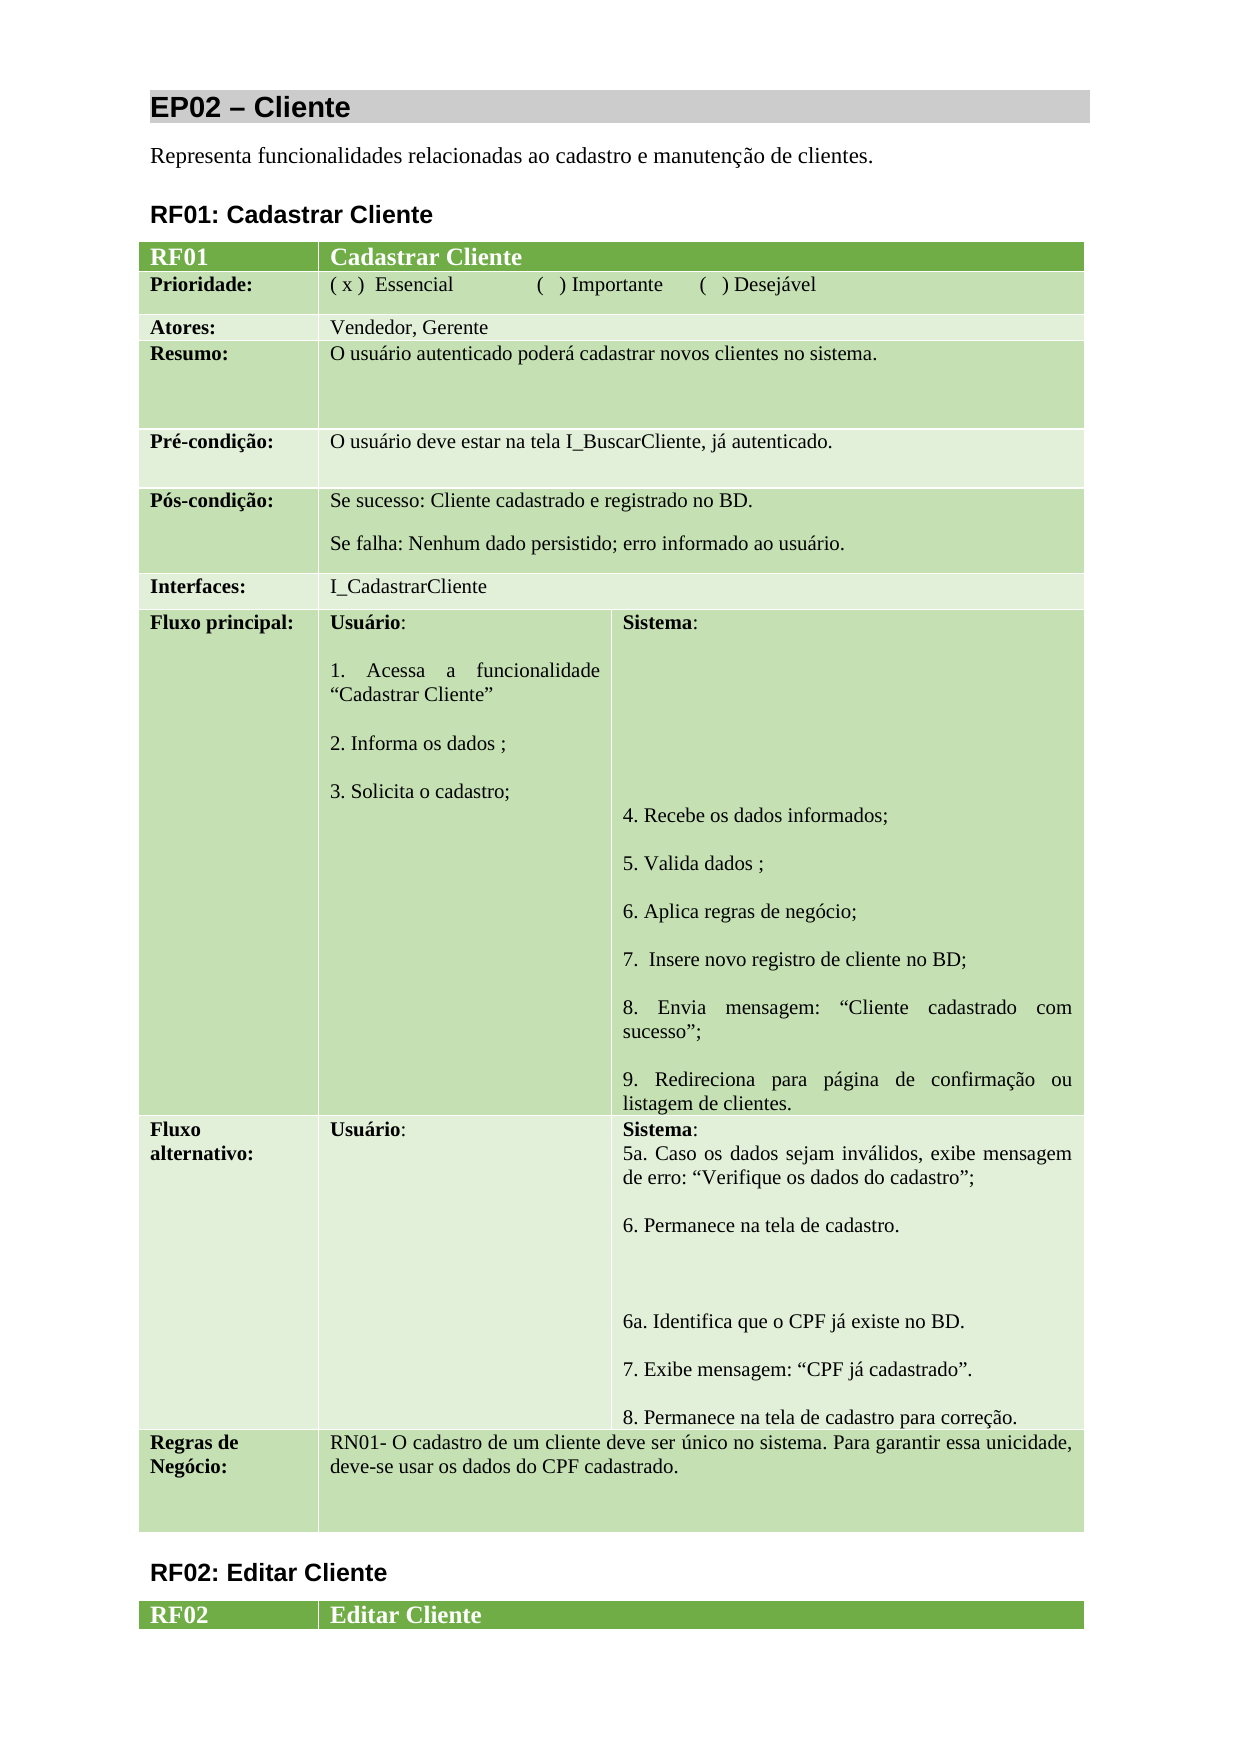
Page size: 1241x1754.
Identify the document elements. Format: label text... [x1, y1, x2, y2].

table_cell I_CadastrarCliente [319, 574, 1084, 609]
table_cell Fluxo principal: [139, 610, 318, 1115]
text RF02: Editar Cliente [150, 1558, 1090, 1587]
table_header Editar Cliente [319, 1601, 1084, 1629]
table_cell Pré-condição: [139, 430, 318, 487]
table_cell Prioridade: [139, 272, 318, 314]
table_cell Se sucesso: Cliente cadastrado e registrado no BD. Se falha: Nenhum dado persistido; erro informado ao usuário. [319, 489, 1084, 573]
table_header RF02 [139, 1601, 318, 1629]
table_cell Sistema: 5a. Caso os dados sejam inválidos, exibe mensagem de erro: “Verifique os dados do cadastro”; 6. Permanece na tela de cadastro. 6a. Identifica que o CPF já existe no BD. 7. Exibe mensagem: “CPF já cadastrado”. 8. Permanece na tela de cadastro para correção. [612, 1116, 1084, 1429]
table_cell Usuário: [319, 1116, 611, 1429]
table_cell Pós-condição: [139, 489, 318, 573]
table_cell Regras de Negócio: [139, 1430, 318, 1532]
subtitle EP02 – Cliente [150, 90, 1090, 123]
table_cell Usuário: 1. Acessa a funcionalidade “Cadastrar Cliente” 2. Informa os dados ; 3. Solicita o cadastro; [319, 610, 611, 1115]
table_header RF01 [139, 242, 318, 271]
text RF01: Cadastrar Cliente [150, 200, 1090, 229]
table_cell Fluxo alternativo: [139, 1116, 318, 1429]
table_cell Atores: [139, 315, 318, 340]
table_cell O usuário deve estar na tela I_BuscarCliente, já autenticado. [319, 430, 1084, 487]
table_header Cadastrar Cliente [319, 242, 1084, 271]
table_cell Sistema: 4. Recebe os dados informados; 5. Valida dados ; 6. Aplica regras de negócio; 7. Insere novo registro de cliente no BD; 8. Envia mensagem: “Cliente cadastrado com sucesso”; 9. Redireciona para página de confirmação ou listagem de clientes. [612, 610, 1084, 1115]
table_cell RN01- O cadastro de um cliente deve ser único no sistema. Para garantir essa unicidade, deve-se usar os dados do CPF cadastrado. [319, 1430, 1084, 1532]
table_cell Resumo: [139, 341, 318, 428]
table_cell Interfaces: [139, 574, 318, 609]
table_cell Vendedor, Gerente [319, 315, 1084, 340]
table_cell ( x ) Essencial ( ) Importante ( ) Desejável [319, 272, 1084, 314]
table_cell O usuário autenticado poderá cadastrar novos clientes no sistema. [319, 341, 1084, 428]
text Representa funcionalidades relacionadas ao cadastro e manutenção de clientes. [150, 142, 1090, 169]
